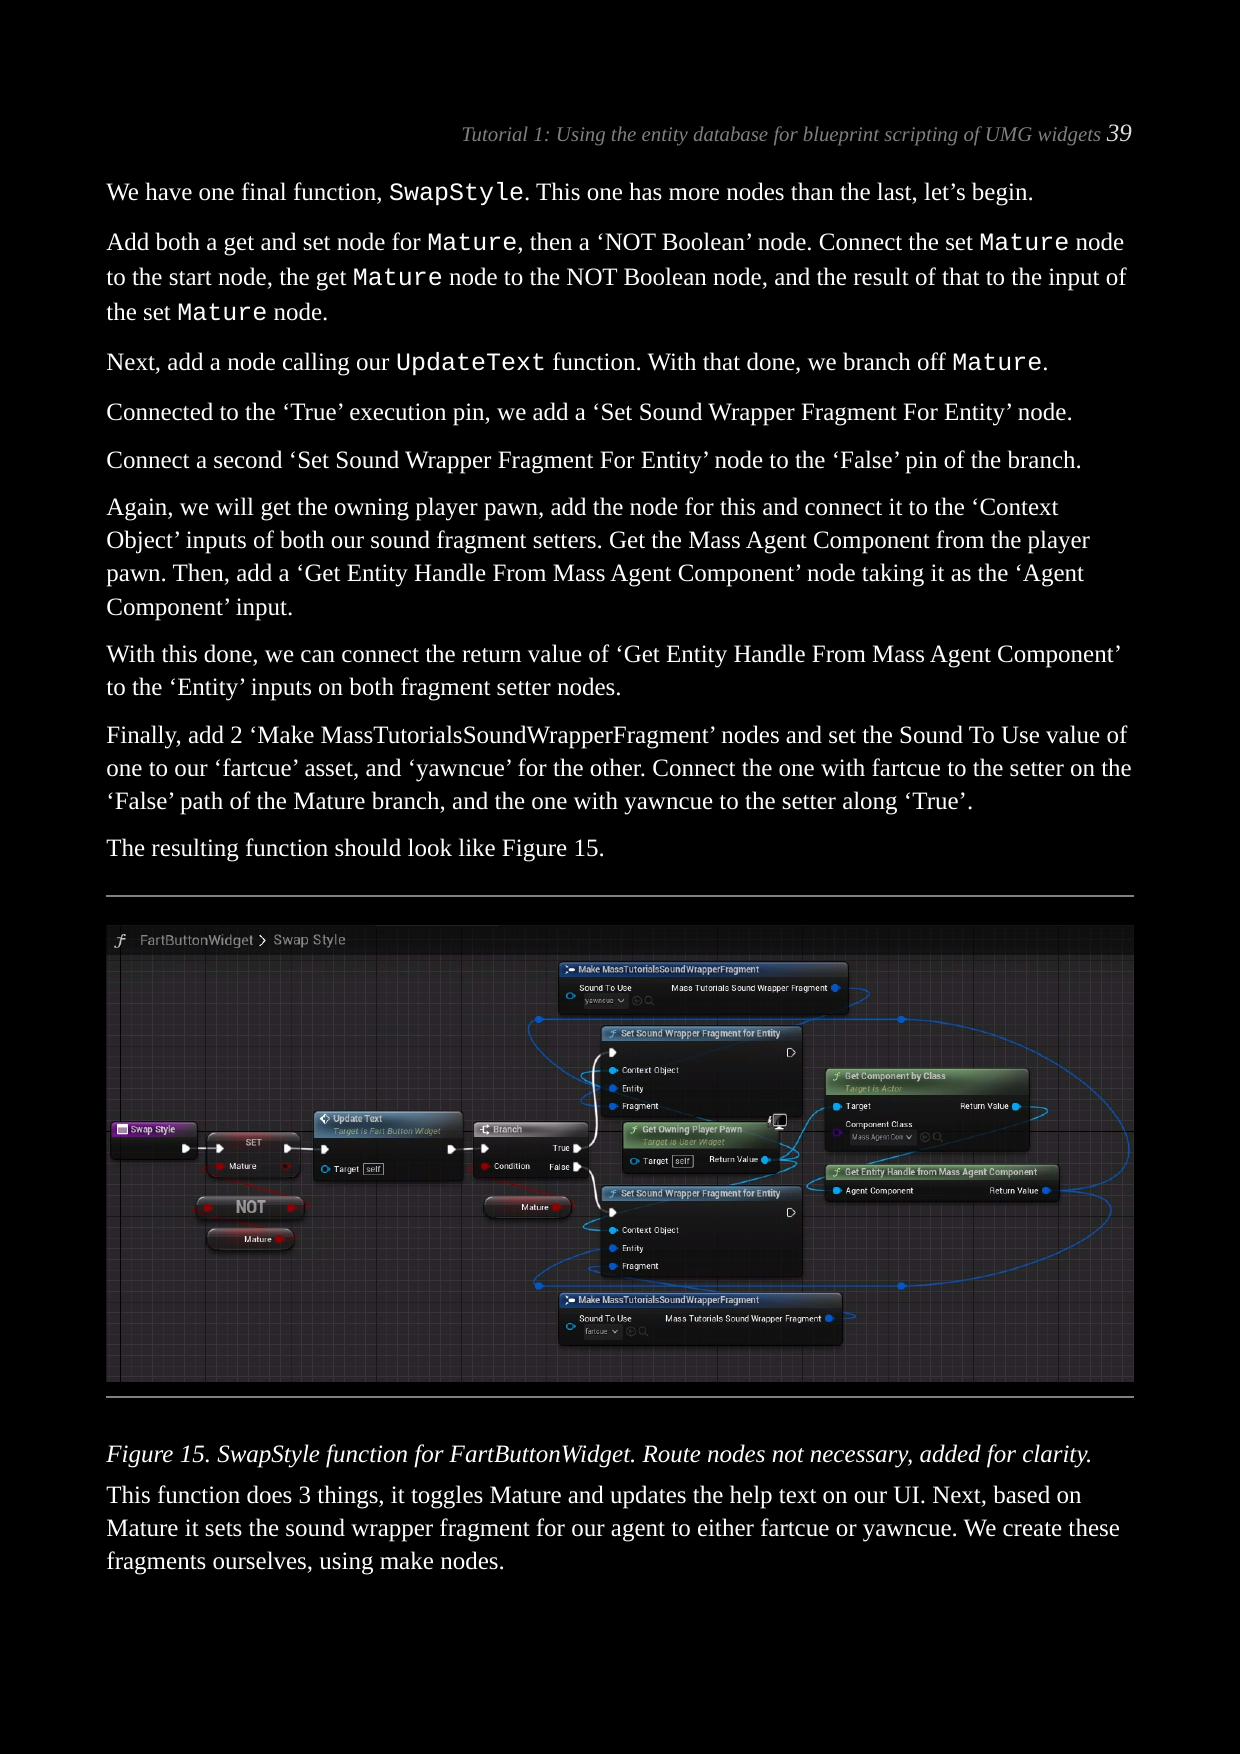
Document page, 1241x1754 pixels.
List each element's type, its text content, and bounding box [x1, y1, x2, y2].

text Connect a second ‘Set Sound Wrapper Fragment For Entity’ node to the ‘False’ pin of the branch. [106, 445, 1134, 474]
text Connected to the ‘True’ execution pin, we add a ‘Set Sound Wrapper Fragment For Entity’ node. [106, 397, 1134, 426]
text This function does 3 things, it toggles Mature and updates the help text on our UI. Next, based on Mature it sets the sound wrapper fragment for our agent to either fartcue or yawncue. We create these fragments ourselves, using make nodes. [106, 1480, 1134, 1575]
text The resulting function should look like Figure 15. [106, 833, 1134, 862]
text Figure 15. SwapStyle function for FartButtonWidget. Route nodes not necessary, added for clarity. [106, 1439, 1134, 1467]
text With this done, we can connect the return value of ‘Get Entity Handle From Mass Agent Component’ to the ‘Entity’ inputs on both fragment setter nodes. [106, 639, 1134, 701]
text Next, add a node calling our UpdateText function. With that done, we branch off Mature. [106, 347, 1134, 378]
text We have one final function, SwapStyle. This one has more nodes than the last, let’s begin. [106, 177, 1134, 208]
picture [106, 925, 1134, 1382]
text Again, we will get the owning player pawn, add the node for this and connect it to the ‘Context Object’ inputs of both our sound fragment setters. Get the Mass Agent Component from the player pawn. Then, add a ‘Get Entity Handle From Mass Agent Component’ node taking it as the ‘Agent Component’ input. [106, 492, 1134, 620]
text Finally, add 2 ‘Make MassTutorialsSoundWrapperFragment’ nodes and set the Sound To Use value of one to our ‘fartcue’ asset, and ‘yawncue’ for the other. Connect the one with fartcue to the setter on the ‘False’ path of the Mature branch, and the one with yawncue to the setter along ‘True’. [106, 720, 1134, 814]
text Add both a get and set node for Mature, then a ‘NOT Boolean’ node. Connect the set Mature node to the start node, the get Mature node to the NOT Boolean node, and the result of that to the input of the set Mature node. [106, 227, 1134, 328]
